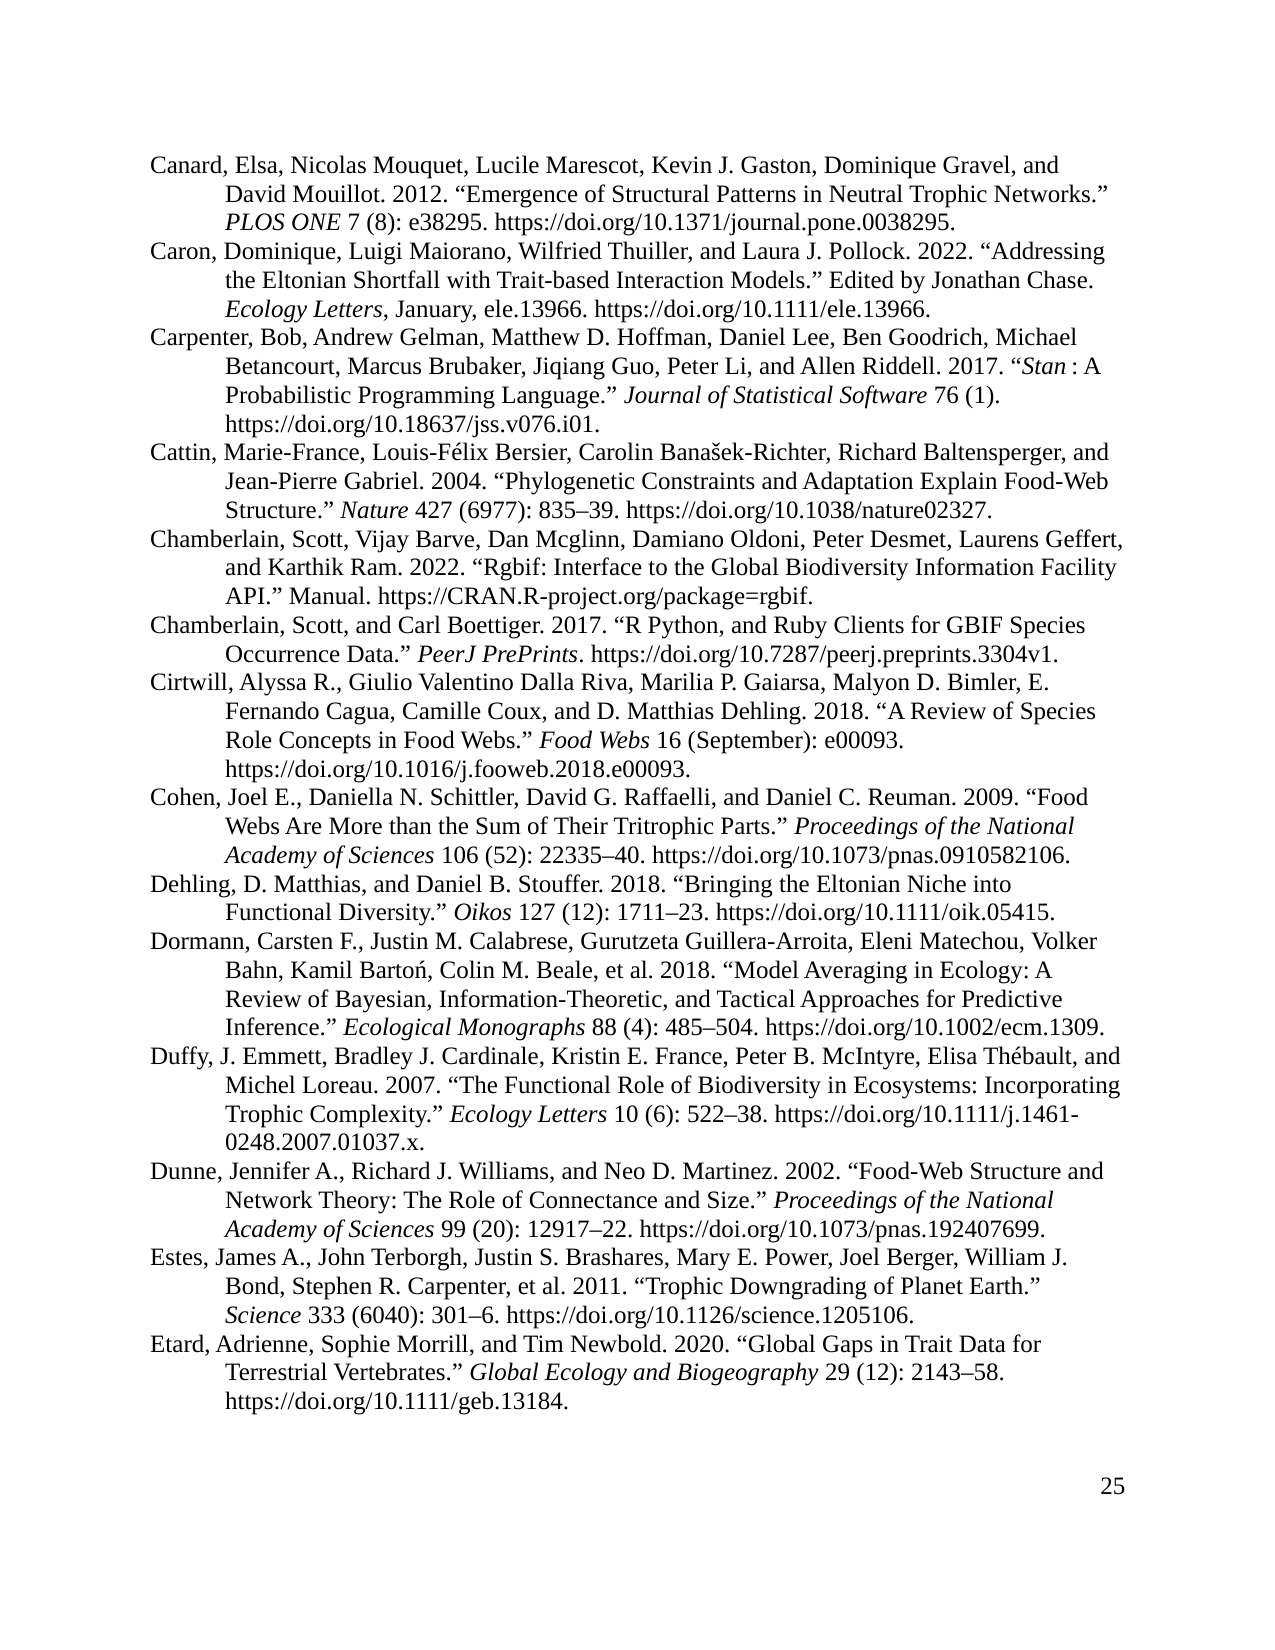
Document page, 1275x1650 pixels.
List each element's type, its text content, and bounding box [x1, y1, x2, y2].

text Chamberlain, Scott, Vijay Barve, Dan Mcglinn, Damiano Oldoni, Peter Desmet, Laurens Geffert, and Karthik Ram. 2022. “Rgbif: Interface to the Global Biodiversity Information Facility API.” Manual. https://CRAN.R-project.org/package=rgbif. [150, 524, 1125, 610]
text Cirtwill, Alyssa R., Giulio Valentino Dalla Riva, Marilia P. Gaiarsa, Malyon D. Bimler, E. Fernando Cagua, Camille Coux, and D. Matthias Dehling. 2018. “A Review of Species Role Concepts in Food Webs.” Food Webs 16 (September): e00093. https://doi.org/10.1016/j.fooweb.2018.e00093. [150, 667, 1125, 782]
text Dehling, D. Matthias, and Daniel B. Stouffer. 2018. “Bringing the Eltonian Niche into Functional Diversity.” Oikos 127 (12): 1711–23. https://doi.org/10.1111/oik.05415. [150, 869, 1125, 926]
text Duffy, J. Emmett, Bradley J. Cardinale, Kristin E. France, Peter B. McIntyre, Elisa Thébault, and Michel Loreau. 2007. “The Functional Role of Biodiversity in Ecosystems: Incorporating Trophic Complexity.” Ecology Letters 10 (6): 522–38. https://doi.org/10.1111/j.1461-0248.2007.01037.x. [150, 1041, 1125, 1156]
text Dunne, Jennifer A., Richard J. Williams, and Neo D. Martinez. 2002. “Food-Web Structure and Network Theory: The Role of Connectance and Size.” Proceedings of the National Academy of Sciences 99 (20): 12917–22. https://doi.org/10.1073/pnas.192407699. [150, 1156, 1125, 1242]
text Cohen, Joel E., Daniella N. Schittler, David G. Raffaelli, and Daniel C. Reuman. 2009. “Food Webs Are More than the Sum of Their Tritrophic Parts.” Proceedings of the National Academy of Sciences 106 (52): 22335–40. https://doi.org/10.1073/pnas.0910582106. [150, 782, 1125, 869]
text Cattin, Marie-France, Louis-Félix Bersier, Carolin Banašek-Richter, Richard Baltensperger, and Jean-Pierre Gabriel. 2004. “Phylogenetic Constraints and Adaptation Explain Food-Web Structure.” Nature 427 (6977): 835–39. https://doi.org/10.1038/nature02327. [150, 437, 1125, 524]
text Carpenter, Bob, Andrew Gelman, Matthew D. Hoffman, Daniel Lee, Ben Goodrich, Michael Betancourt, Marcus Brubaker, Jiqiang Guo, Peter Li, and Allen Riddell. 2017. “Stan : A Probabilistic Programming Language.” Journal of Statistical Software 76 (1). https://doi.org/10.18637/jss.v076.i01. [150, 322, 1125, 437]
text Caron, Dominique, Luigi Maiorano, Wilfried Thuiller, and Laura J. Pollock. 2022. “Addressing the Eltonian Shortfall with Trait‐based Interaction Models.” Edited by Jonathan Chase. Ecology Letters, January, ele.13966. https://doi.org/10.1111/ele.13966. [150, 236, 1125, 322]
text Etard, Adrienne, Sophie Morrill, and Tim Newbold. 2020. “Global Gaps in Trait Data for Terrestrial Vertebrates.” Global Ecology and Biogeography 29 (12): 2143–58. https://doi.org/10.1111/geb.13184. [150, 1329, 1125, 1415]
text Dormann, Carsten F., Justin M. Calabrese, Gurutzeta Guillera-Arroita, Eleni Matechou, Volker Bahn, Kamil Bartoń, Colin M. Beale, et al. 2018. “Model Averaging in Ecology: A Review of Bayesian, Information-Theoretic, and Tactical Approaches for Predictive Inference.” Ecological Monographs 88 (4): 485–504. https://doi.org/10.1002/ecm.1309. [150, 926, 1125, 1041]
text Chamberlain, Scott, and Carl Boettiger. 2017. “R Python, and Ruby Clients for GBIF Species Occurrence Data.” PeerJ PrePrints. https://doi.org/10.7287/peerj.preprints.3304v1. [150, 610, 1125, 667]
text Canard, Elsa, Nicolas Mouquet, Lucile Marescot, Kevin J. Gaston, Dominique Gravel, and David Mouillot. 2012. “Emergence of Structural Patterns in Neutral Trophic Networks.” PLOS ONE 7 (8): e38295. https://doi.org/10.1371/journal.pone.0038295. [150, 150, 1125, 236]
text Estes, James A., John Terborgh, Justin S. Brashares, Mary E. Power, Joel Berger, William J. Bond, Stephen R. Carpenter, et al. 2011. “Trophic Downgrading of Planet Earth.” Science 333 (6040): 301–6. https://doi.org/10.1126/science.1205106. [150, 1242, 1125, 1329]
